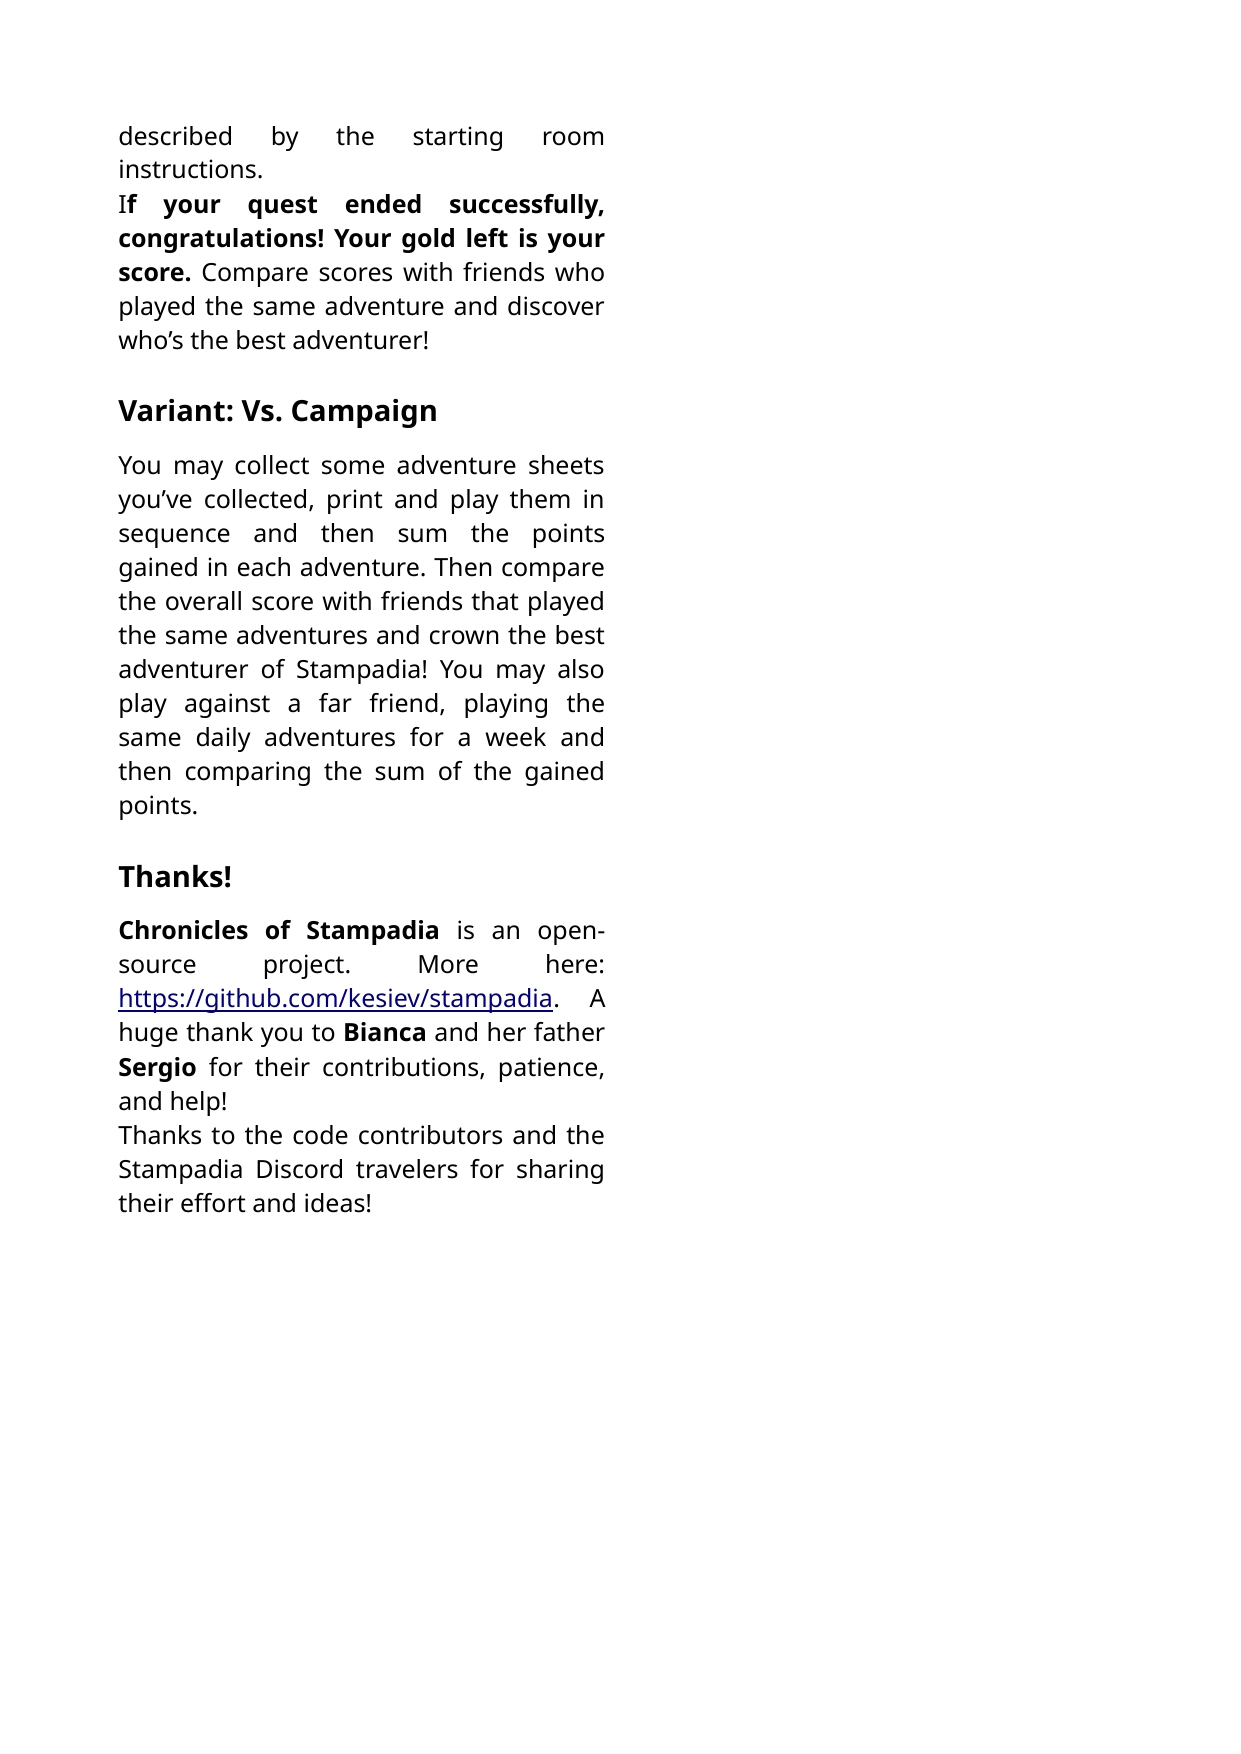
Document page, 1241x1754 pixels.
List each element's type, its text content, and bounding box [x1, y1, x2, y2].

text described by the starting room instructions. [118, 118, 605, 186]
text Thanks! [118, 856, 605, 896]
text If your quest ended successfully, congratulations! Your gold left is your score. Compare scores with friends who played the same adventure and discover who’s the best adventurer! [118, 186, 605, 357]
text You may collect some adventure sheets you’ve collected, print and play them in sequence and then sum the points gained in each adventure. Then compare the overall score with friends that played the same adventures and crown the best adventurer of Stampadia! You may also play against a far friend, playing the same daily adventures for a week and then comparing the sum of the gained points. [118, 447, 605, 822]
text Variant: Vs. Campaign [118, 391, 605, 430]
text Thanks to the code contributors and the Stampadia Discord travelers for sharing their effort and ideas! [118, 1117, 605, 1219]
text Chronicles of Stampadia is an open-source project. More here: https://github.com/kesiev/stampadia. A huge thank you to Bianca and her father Sergio for their contributions, patience, and help! [118, 913, 605, 1117]
